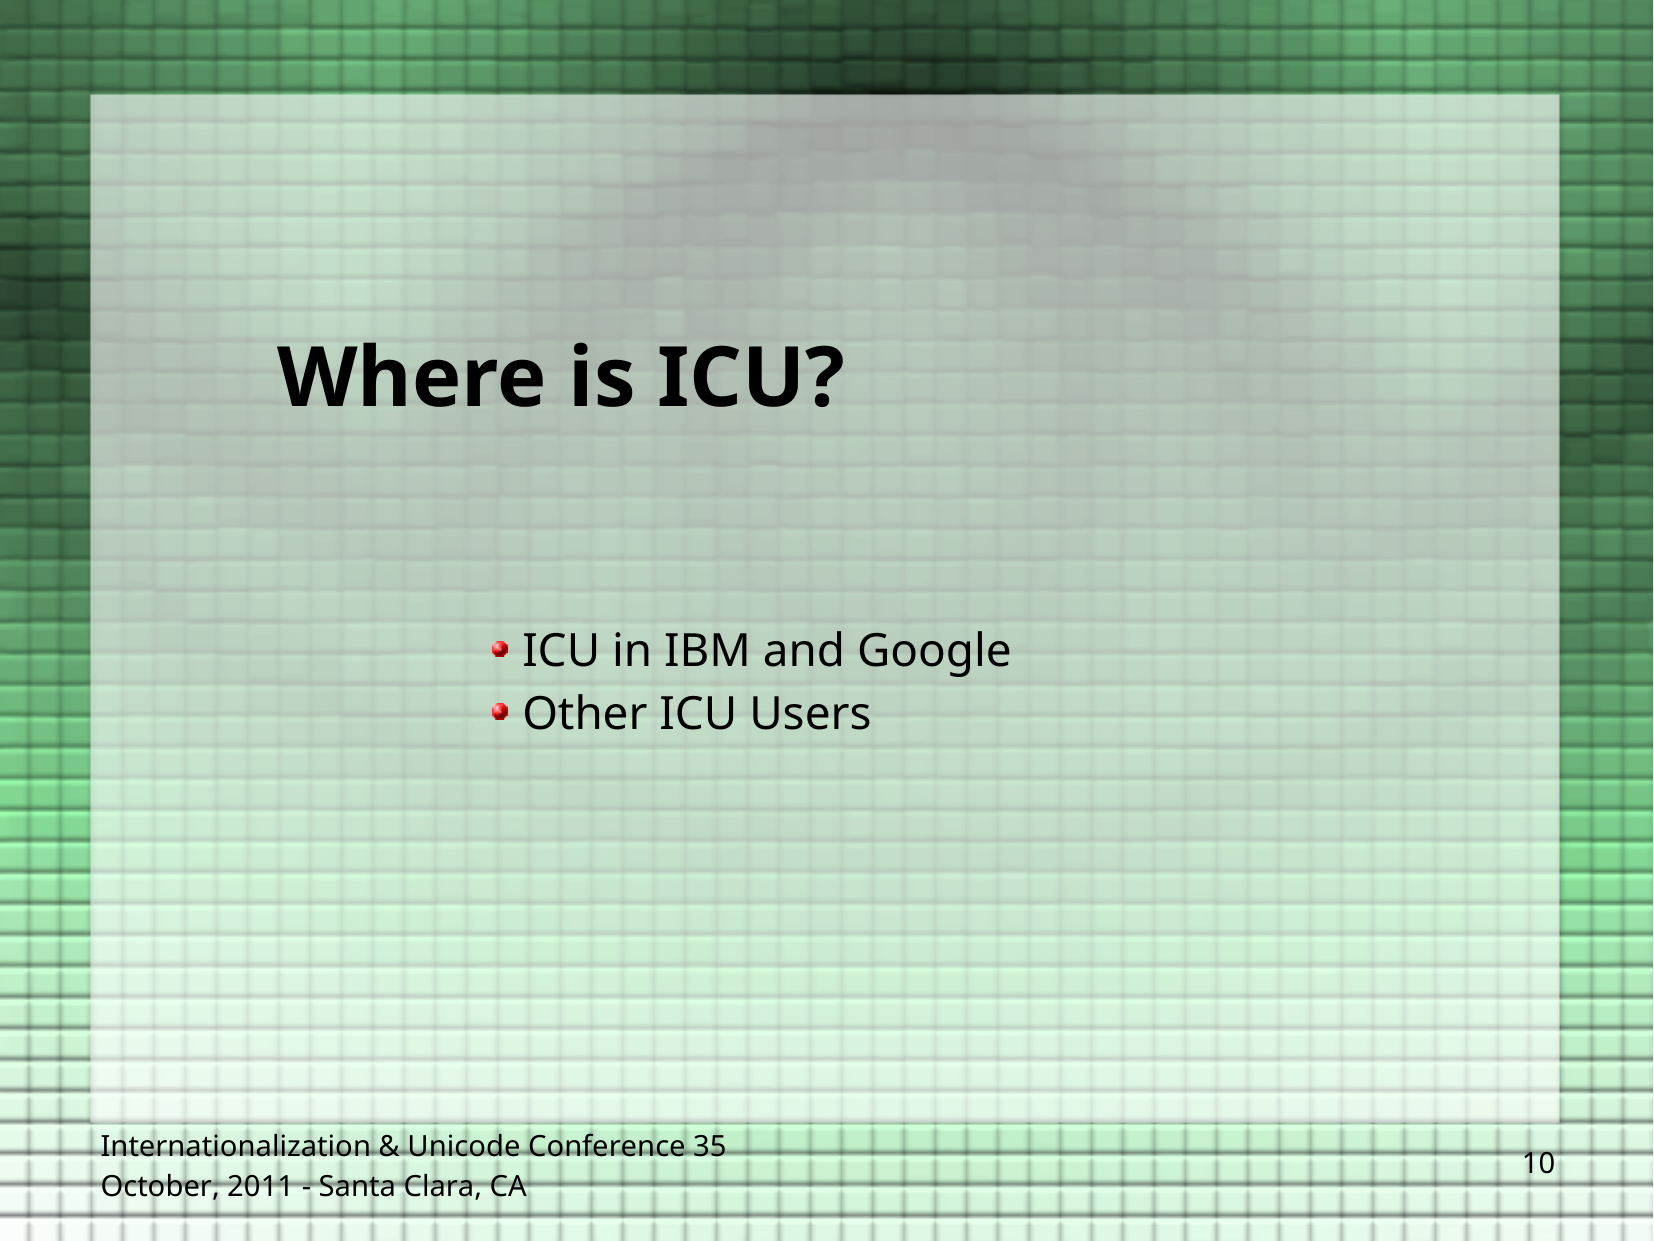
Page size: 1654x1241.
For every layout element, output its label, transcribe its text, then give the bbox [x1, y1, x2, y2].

text_box ICU in IBM and Google Other ICU Users [477, 610, 1048, 732]
text_box Where is ICU? [262, 309, 1276, 451]
picture [0, 0, 1654, 1241]
